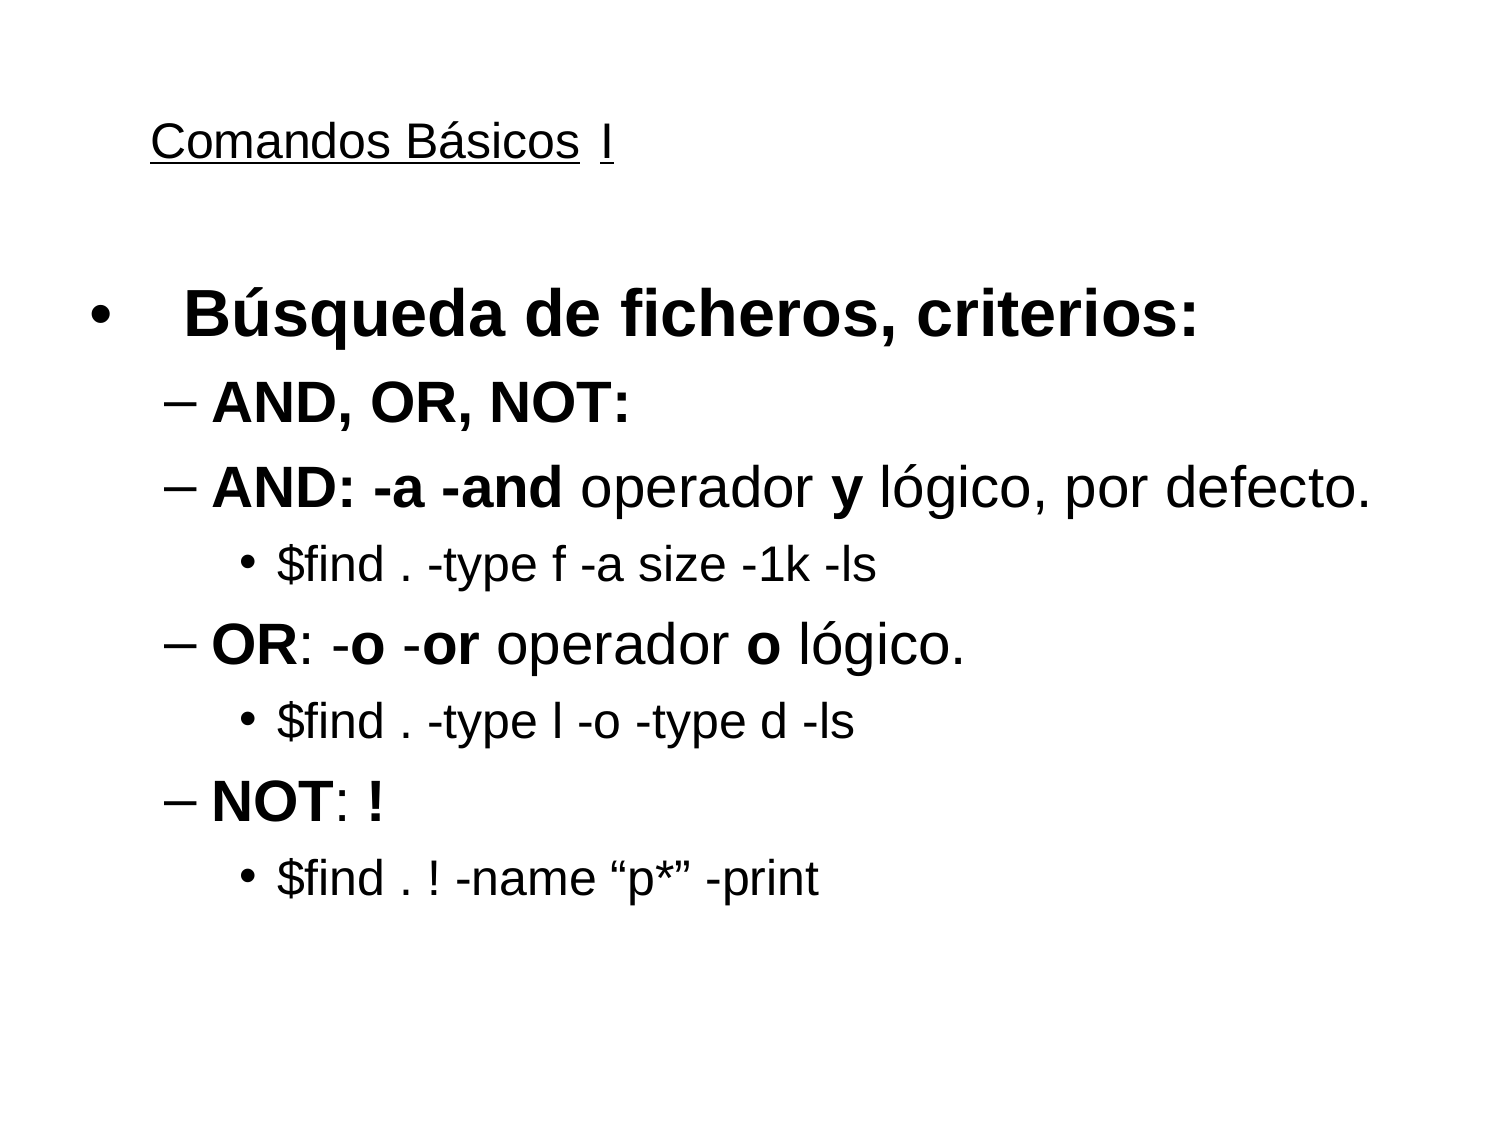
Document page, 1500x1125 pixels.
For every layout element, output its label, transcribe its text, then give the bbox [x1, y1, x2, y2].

title Comandos Básicos I [75, 45, 1426, 233]
list • Búsqueda de ficheros, criterios: AND, OR, NOT: AND: -a -and operador y lógico, por defecto. $find . -type f -a size -1k -ls OR: -o -or operador o lógico. $find . -type l -o -type d -ls NOT: ! $find . ! -name “p*” -print [75, 262, 1426, 1125]
